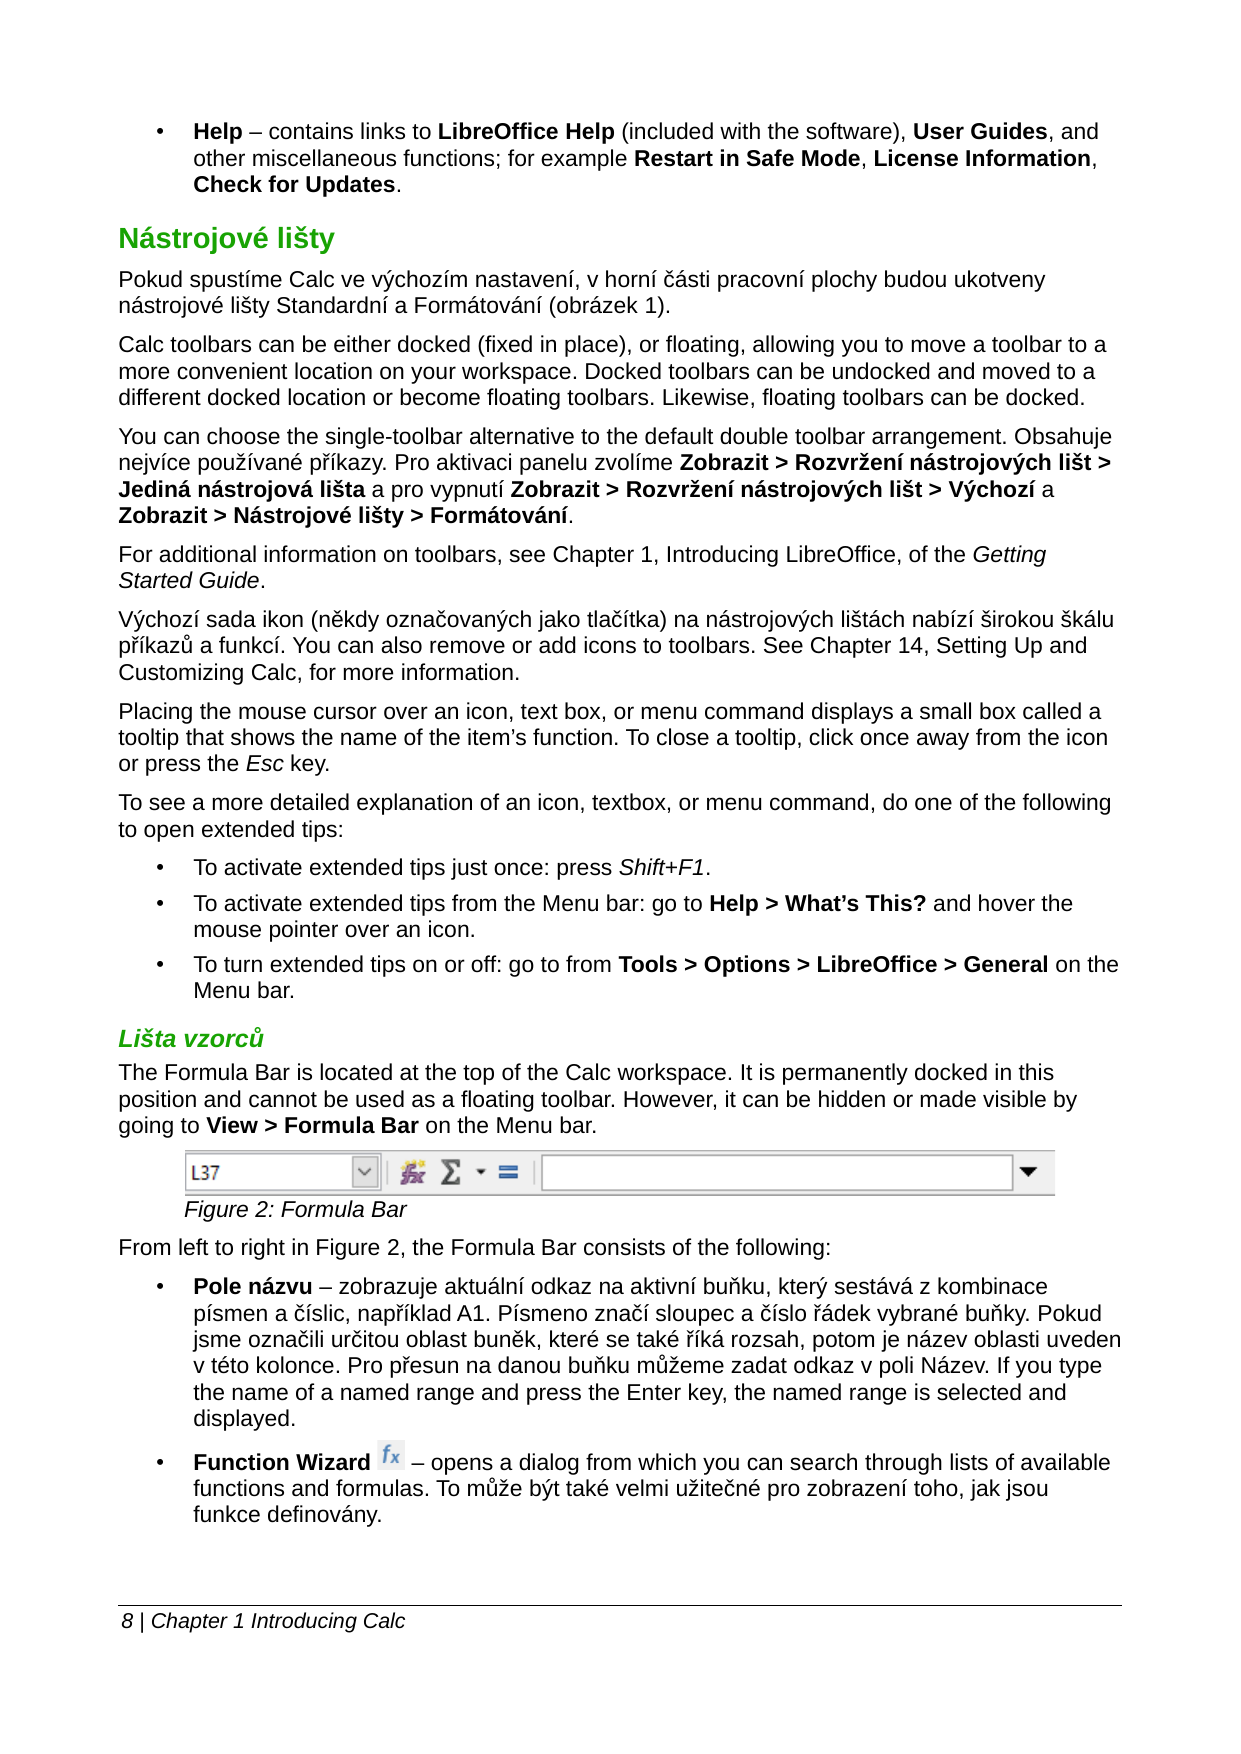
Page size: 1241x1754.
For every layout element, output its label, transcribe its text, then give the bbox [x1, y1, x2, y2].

text Výchozí sada ikon (někdy označovaných jako tlačítka) na nástrojových lištách nabízí širokou škálu příkazů a funkcí. You can also remove or add icons to toolbars. See Chapter 14, Setting Up and Customizing Calc, for more information. [118, 606, 1122, 685]
picture [185, 1150, 1055, 1196]
text To see a more detailed explanation of an icon, textbox, or menu command, do one of the following to open extended tips: [118, 789, 1122, 842]
subtitle Nástrojové lišty [118, 221, 1122, 254]
list Function Wizard – opens a dialog from which you can search through lists of available functions and formulas. To může být také velmi užitečné pro zobrazení toho, jak jsou funkce definovány. [156, 1440, 1122, 1528]
text Figure 2: Formula Bar [184, 1151, 1056, 1222]
text The Formula Bar is located at the top of the Calc workspace. It is permanently docked in this position and cannot be used as a floating toolbar. However, it can be hidden or made visible by going to View > Formula Bar on the Menu bar. [118, 1059, 1122, 1138]
text From left to right in Figure 2, the Formula Bar consists of the following: [118, 1234, 1122, 1261]
text You can choose the single-toolbar alternative to the default double toolbar arrangement. Obsahuje nejvíce používané příkazy. Pro aktivaci panelu zvolíme Zobrazit > Rozvržení nástrojových lišt > Jediná nástrojová lišta a pro vypnutí Zobrazit > Rozvržení nástrojových lišt > Výchozí a Zobrazit > Nástrojové lišty > Formátování. [118, 423, 1122, 528]
list Help – contains links to LibreOffice Help (included with the software), User Guides, and other miscellaneous functions; for example Restart in Safe Mode, License Information, Check for Updates. [156, 118, 1122, 197]
list Pole názvu – zobrazuje aktuální odkaz na aktivní buňku, který sestává z kombinace písmen a číslic, například A1. Písmeno značí sloupec a číslo řádek vybrané buňky. Pokud jsme označili určitou oblast buněk, které se také říká rozsah, potom je název oblasti uveden v této kolonce. Pro přesun na danou buňku můžeme zadat odkaz v poli Název. If you type the name of a named range and press the Enter key, the named range is selected and displayed. [156, 1273, 1122, 1431]
text Placing the mouse cursor over an icon, text box, or menu command displays a small box called a tooltip that shows the name of the item’s function. To close a tooltip, click once away from the icon or press the Esc key. [118, 698, 1122, 777]
picture [377, 1440, 405, 1470]
list To activate extended tips from the Menu bar: go to Help > What’s This? and hover the mouse pointer over an icon. [156, 889, 1122, 942]
text For additional information on toolbars, see Chapter 1, Introducing LibreOffice, of the Getting Started Guide. [118, 541, 1122, 593]
list To activate extended tips just once: press Shift+F1. [156, 854, 1122, 881]
subtitle Lišta vzorců [118, 1024, 1122, 1053]
text Pokud spustíme Calc ve výchozím nastavení, v horní části pracovní plochy budou ukotveny nástrojové lišty Standardní a Formátování (obrázek 1). [118, 266, 1122, 319]
text Calc toolbars can be either docked (fixed in place), or floating, allowing you to move a toolbar to a more convenient location on your workspace. Docked toolbars can be undocked and moved to a different docked location or become floating toolbars. Likewise, floating toolbars can be docked. [118, 331, 1122, 410]
list To turn extended tips on or off: go to from Tools > Options > LibreOffice > General on the Menu bar. [156, 951, 1122, 1004]
